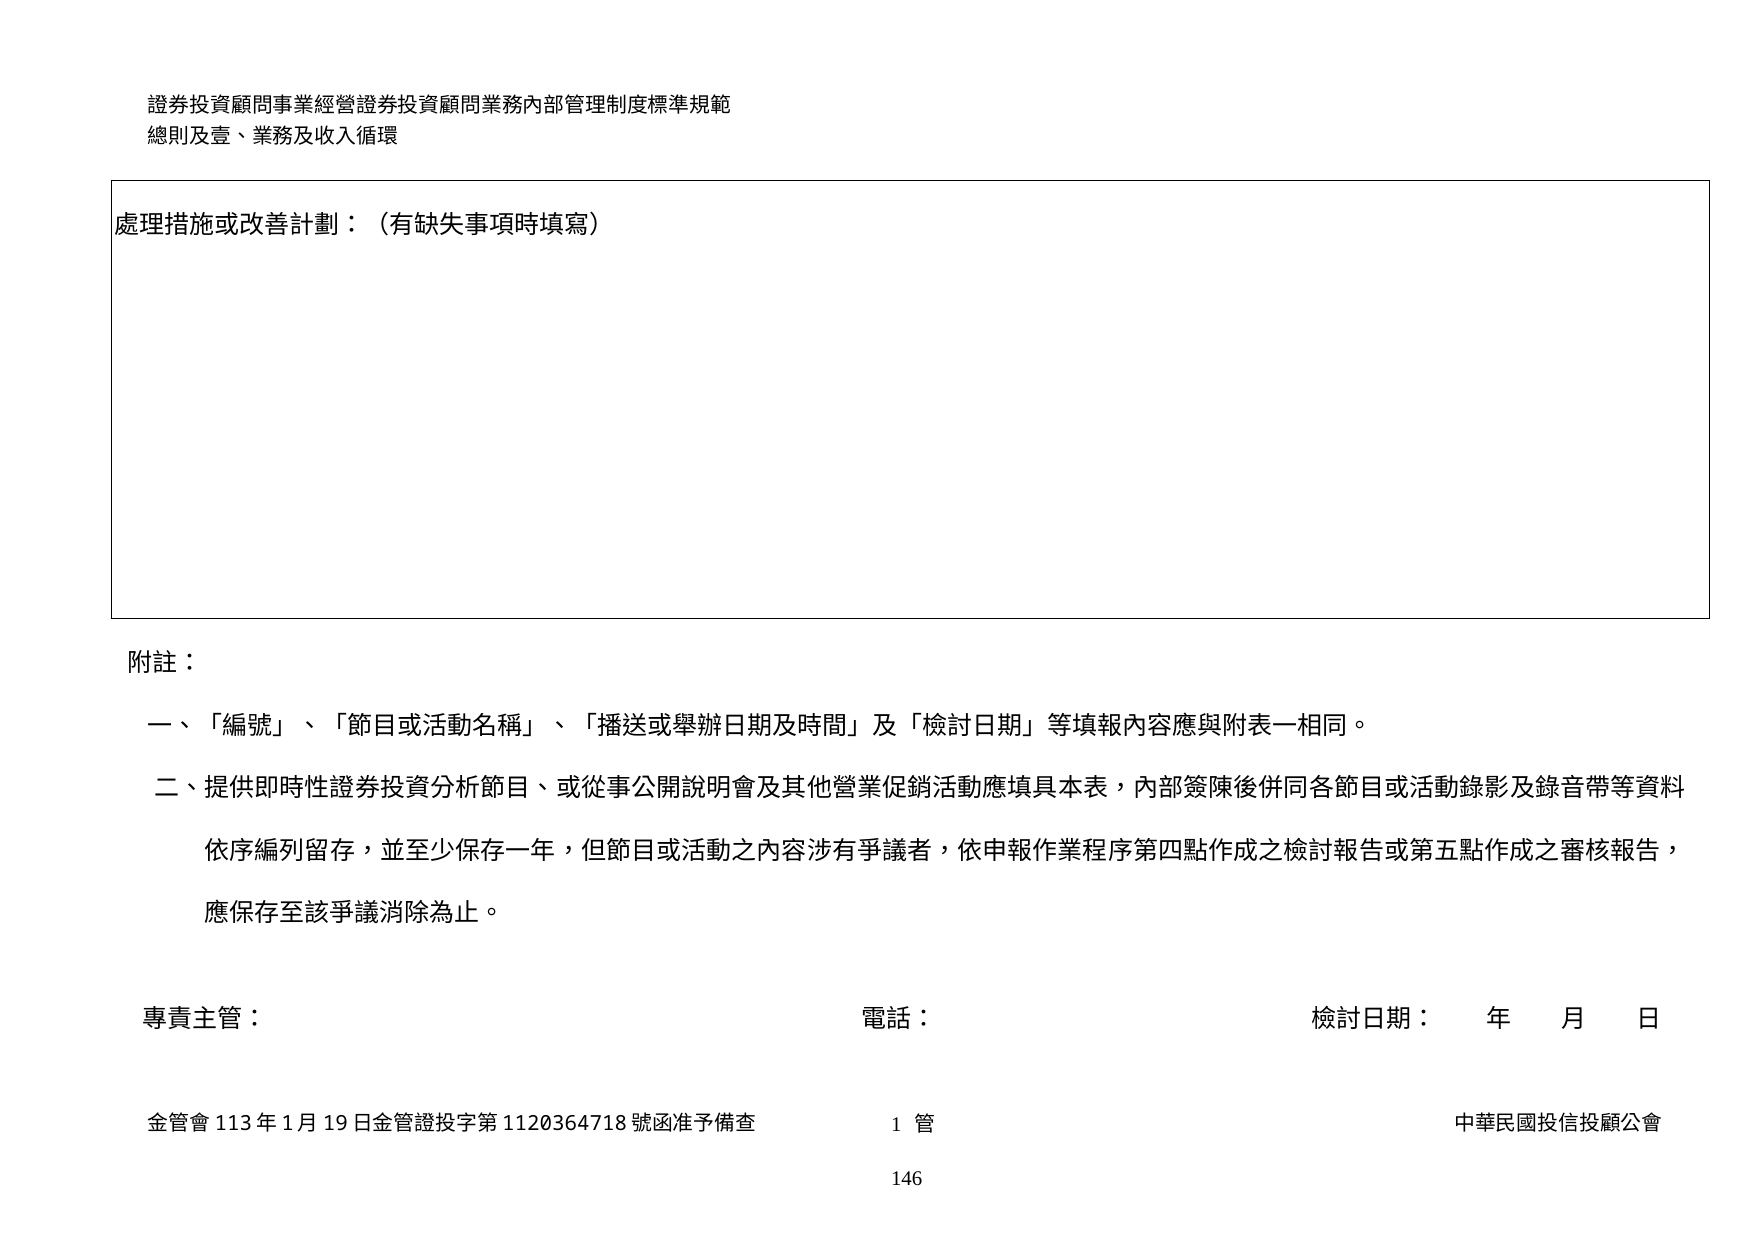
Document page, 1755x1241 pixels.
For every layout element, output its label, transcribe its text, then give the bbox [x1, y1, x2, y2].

text 專責主管： 電話： 檢討日期： 年 月 日 [113, 975, 1687, 1038]
text 附註： [113, 619, 1687, 682]
text 一、「編號」、「節目或活動名稱」、「播送或舉辦日期及時間」及「檢討日期」等填報內容應與附表一相同。 [148, 682, 1687, 744]
text 二、提供即時性證券投資分析節目、或從事公開說明會及其他營業促銷活動應填具本表，內部簽陳後併同各節目或活動錄影及錄音帶等資料依序編列留存，並至少保存一年，但節目或活動之內容涉有爭議者，依申報作業程序第四點作成之檢討報告或第五點作成之審核報告，應保存至該爭議消除為止。 [154, 744, 1687, 932]
table_cell 處理措施或改善計劃：（有缺失事項時填寫） [112, 181, 1709, 618]
